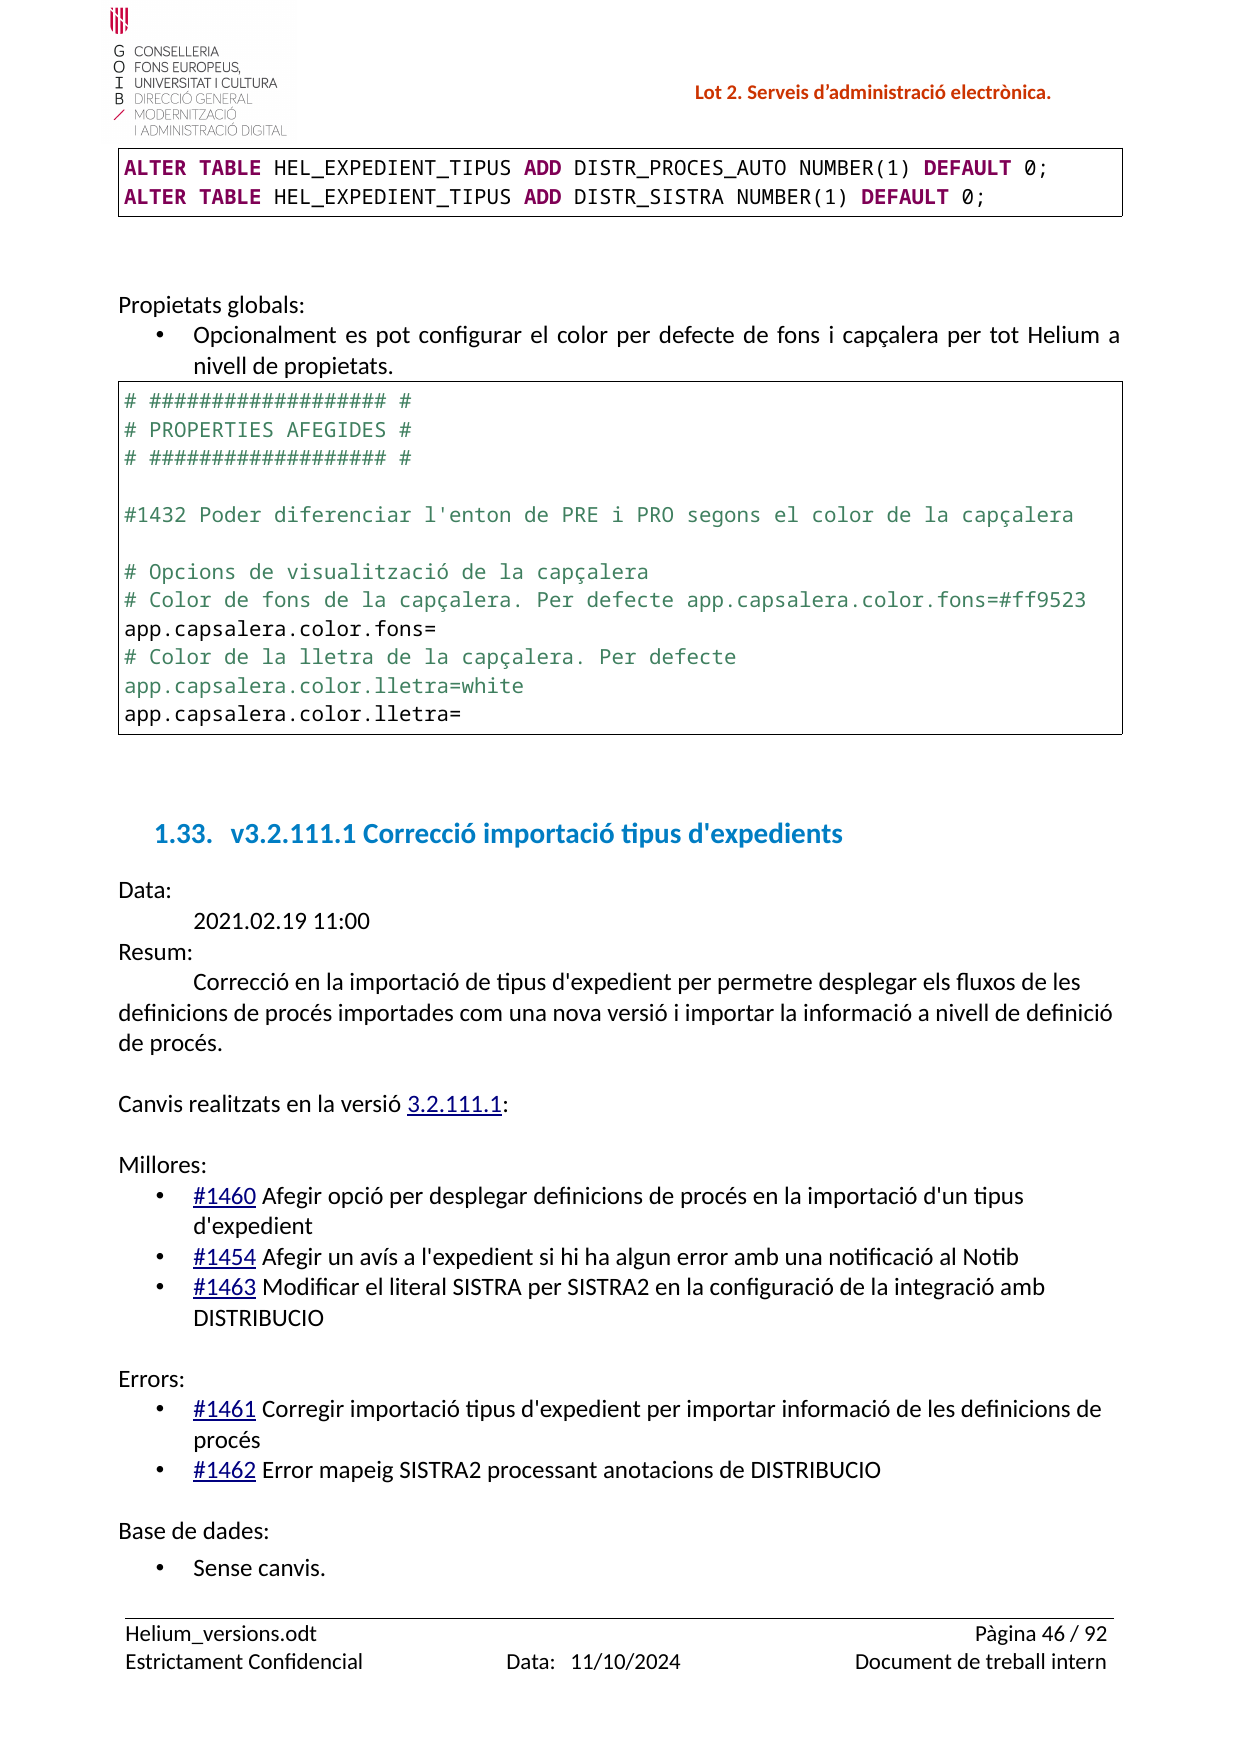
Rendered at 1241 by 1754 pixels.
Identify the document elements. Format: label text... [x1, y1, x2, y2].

text Base de dades: [118, 1516, 1122, 1546]
table_header ALTER TABLE HEL_EXPEDIENT_TIPUS ADD DISTR_PROCES_AUTO NUMBER(1) DEFAULT 0; ALTER TABLE HEL_EXPEDIENT_TIPUS ADD DISTR_SISTRA NUMBER(1) DEFAULT 0; [119, 149, 1122, 216]
list #1460 Afegir opció per desplegar definicions de procés en la importació d'un tipus d'expedient [156, 1180, 1122, 1241]
list Opcionalment es pot configurar el color per defecte de fons i capçalera per tot Helium a nivell de propietats. [156, 320, 1122, 381]
table_header # ################### # # PROPERTIES AFEGIDES # # ################### # #1432 Poder diferenciar l'enton de PRE i PRO segons el color de la capçalera # Opcions de visualització de la capçalera # Color de fons de la capçalera. Per defecte app.capsalera.color.fons=#ff9523 app.capsalera.color.fons= # Color de la lletra de la capçalera. Per defecte app.capsalera.color.lletra=white app.capsalera.color.lletra= [119, 382, 1122, 733]
picture [100, 0, 297, 144]
text Canvis realitzats en la versió 3.2.111.1: [118, 1088, 1122, 1119]
text 2021.02.19 11:00 [118, 905, 1122, 936]
list #1462 Error mapeig SISTRA2 processant anotacions de DISTRIBUCIO [156, 1454, 1122, 1485]
text Millores: [118, 1149, 1122, 1180]
list #1463 Modificar el literal SISTRA per SISTRA2 en la configuració de la integració amb DISTRIBUCIO [156, 1271, 1122, 1332]
list Sense canvis. [156, 1552, 1122, 1582]
subtitle v3.2.111.1 Correcció importació tipus d'expedients [153, 815, 1122, 851]
text Resum: [118, 936, 1122, 966]
list #1454 Afegir un avís a l'expedient si hi ha algun error amb una notificació al Notib [156, 1241, 1122, 1271]
text Errors: [118, 1363, 1122, 1393]
text Propietats globals: [118, 289, 1122, 320]
text Correcció en la importació de tipus d'expedient per permetre desplegar els fluxos de les definicions de procés importades com una nova versió i importar la informació a nivell de definició de procés. [118, 966, 1122, 1058]
text Data: [118, 874, 1122, 905]
list #1461 Corregir importació tipus d'expedient per importar informació de les definicions de procés [156, 1393, 1122, 1454]
